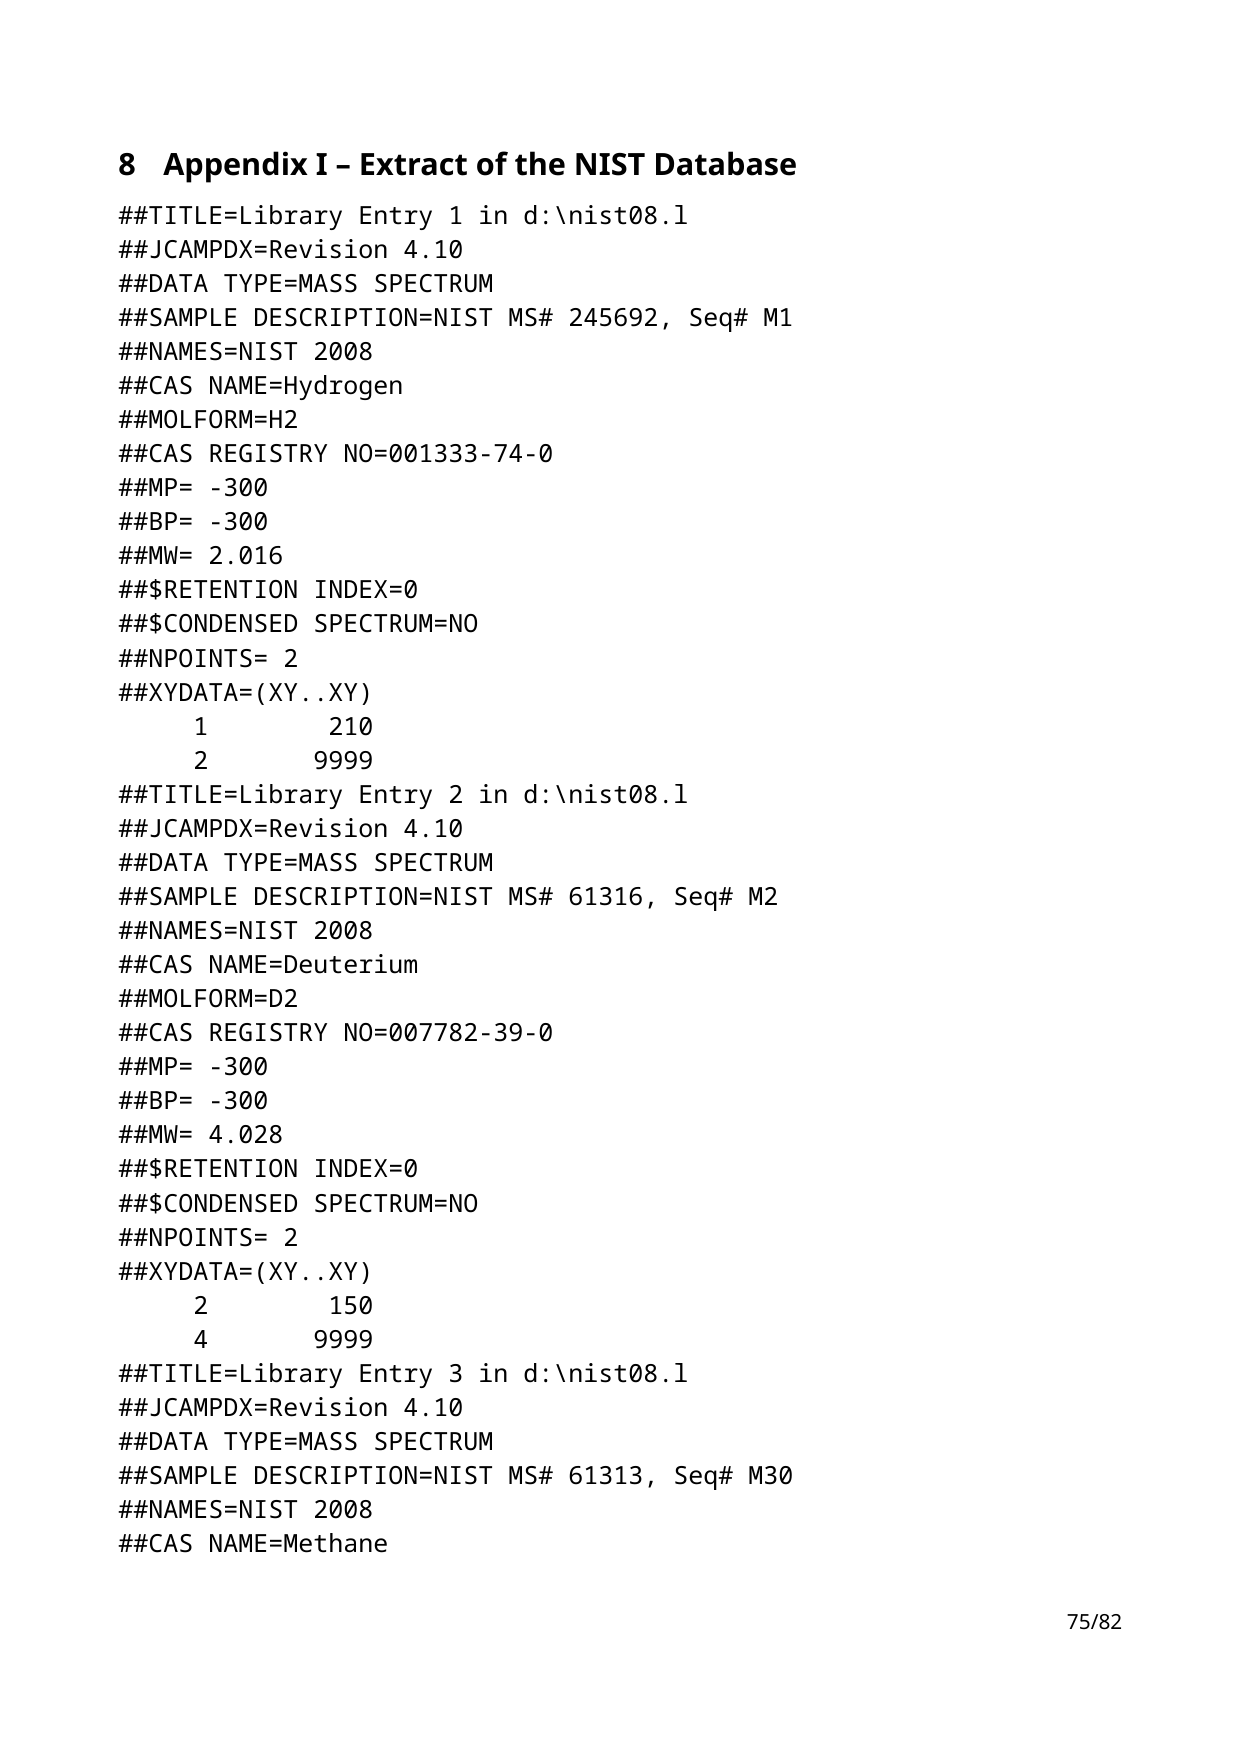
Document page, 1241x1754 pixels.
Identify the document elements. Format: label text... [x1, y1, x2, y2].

text ##JCAMPDX=Revision 4.10 [118, 811, 1122, 844]
subtitle Appendix I – Extract of the NIST Database [118, 143, 1122, 185]
text ##XYDATA=(XY..XY) [118, 1253, 1122, 1287]
text ##CAS NAME=Methane [118, 1526, 1122, 1560]
text ##NAMES=NIST 2008 [118, 913, 1122, 947]
text ##SAMPLE DESCRIPTION=NIST MS# 61316, Seq# M2 [118, 879, 1122, 913]
text ##$CONDENSED SPECTRUM=NO [118, 606, 1122, 640]
text ##$RETENTION INDEX=0 [118, 572, 1122, 606]
text 1 210 [118, 708, 1122, 742]
text 2 9999 [118, 742, 1122, 776]
text ##$RETENTION INDEX=0 [118, 1151, 1122, 1185]
text ##JCAMPDX=Revision 4.10 [118, 231, 1122, 266]
text ##MW= 2.016 [118, 538, 1122, 572]
text ##CAS REGISTRY NO=001333-74-0 [118, 436, 1122, 470]
text ##SAMPLE DESCRIPTION=NIST MS# 245692, Seq# M1 [118, 299, 1122, 334]
text ##TITLE=Library Entry 2 in d:\nist08.l [118, 776, 1122, 811]
text ##SAMPLE DESCRIPTION=NIST MS# 61313, Seq# M30 [118, 1458, 1122, 1492]
text ##TITLE=Library Entry 3 in d:\nist08.l [118, 1356, 1122, 1389]
text ##BP= -300 [118, 504, 1122, 538]
text ##NAMES=NIST 2008 [118, 334, 1122, 368]
text ##CAS NAME=Hydrogen [118, 368, 1122, 402]
text ##DATA TYPE=MASS SPECTRUM [118, 1424, 1122, 1458]
text ##MP= -300 [118, 1049, 1122, 1083]
text ##NPOINTS= 2 [118, 1219, 1122, 1253]
text ##DATA TYPE=MASS SPECTRUM [118, 844, 1122, 879]
text ##MOLFORM=D2 [118, 981, 1122, 1015]
text ##MW= 4.028 [118, 1117, 1122, 1151]
text 4 9999 [118, 1321, 1122, 1356]
text ##MP= -300 [118, 470, 1122, 504]
text ##BP= -300 [118, 1083, 1122, 1117]
text ##JCAMPDX=Revision 4.10 [118, 1389, 1122, 1424]
text ##CAS NAME=Deuterium [118, 947, 1122, 981]
text ##CAS REGISTRY NO=007782-39-0 [118, 1015, 1122, 1049]
text ##NPOINTS= 2 [118, 640, 1122, 674]
text ##$CONDENSED SPECTRUM=NO [118, 1185, 1122, 1219]
text ##DATA TYPE=MASS SPECTRUM [118, 266, 1122, 299]
text ##MOLFORM=H2 [118, 402, 1122, 436]
text ##NAMES=NIST 2008 [118, 1492, 1122, 1526]
text 2 150 [118, 1287, 1122, 1321]
text ##TITLE=Library Entry 1 in d:\nist08.l [118, 197, 1122, 231]
text ##XYDATA=(XY..XY) [118, 674, 1122, 708]
